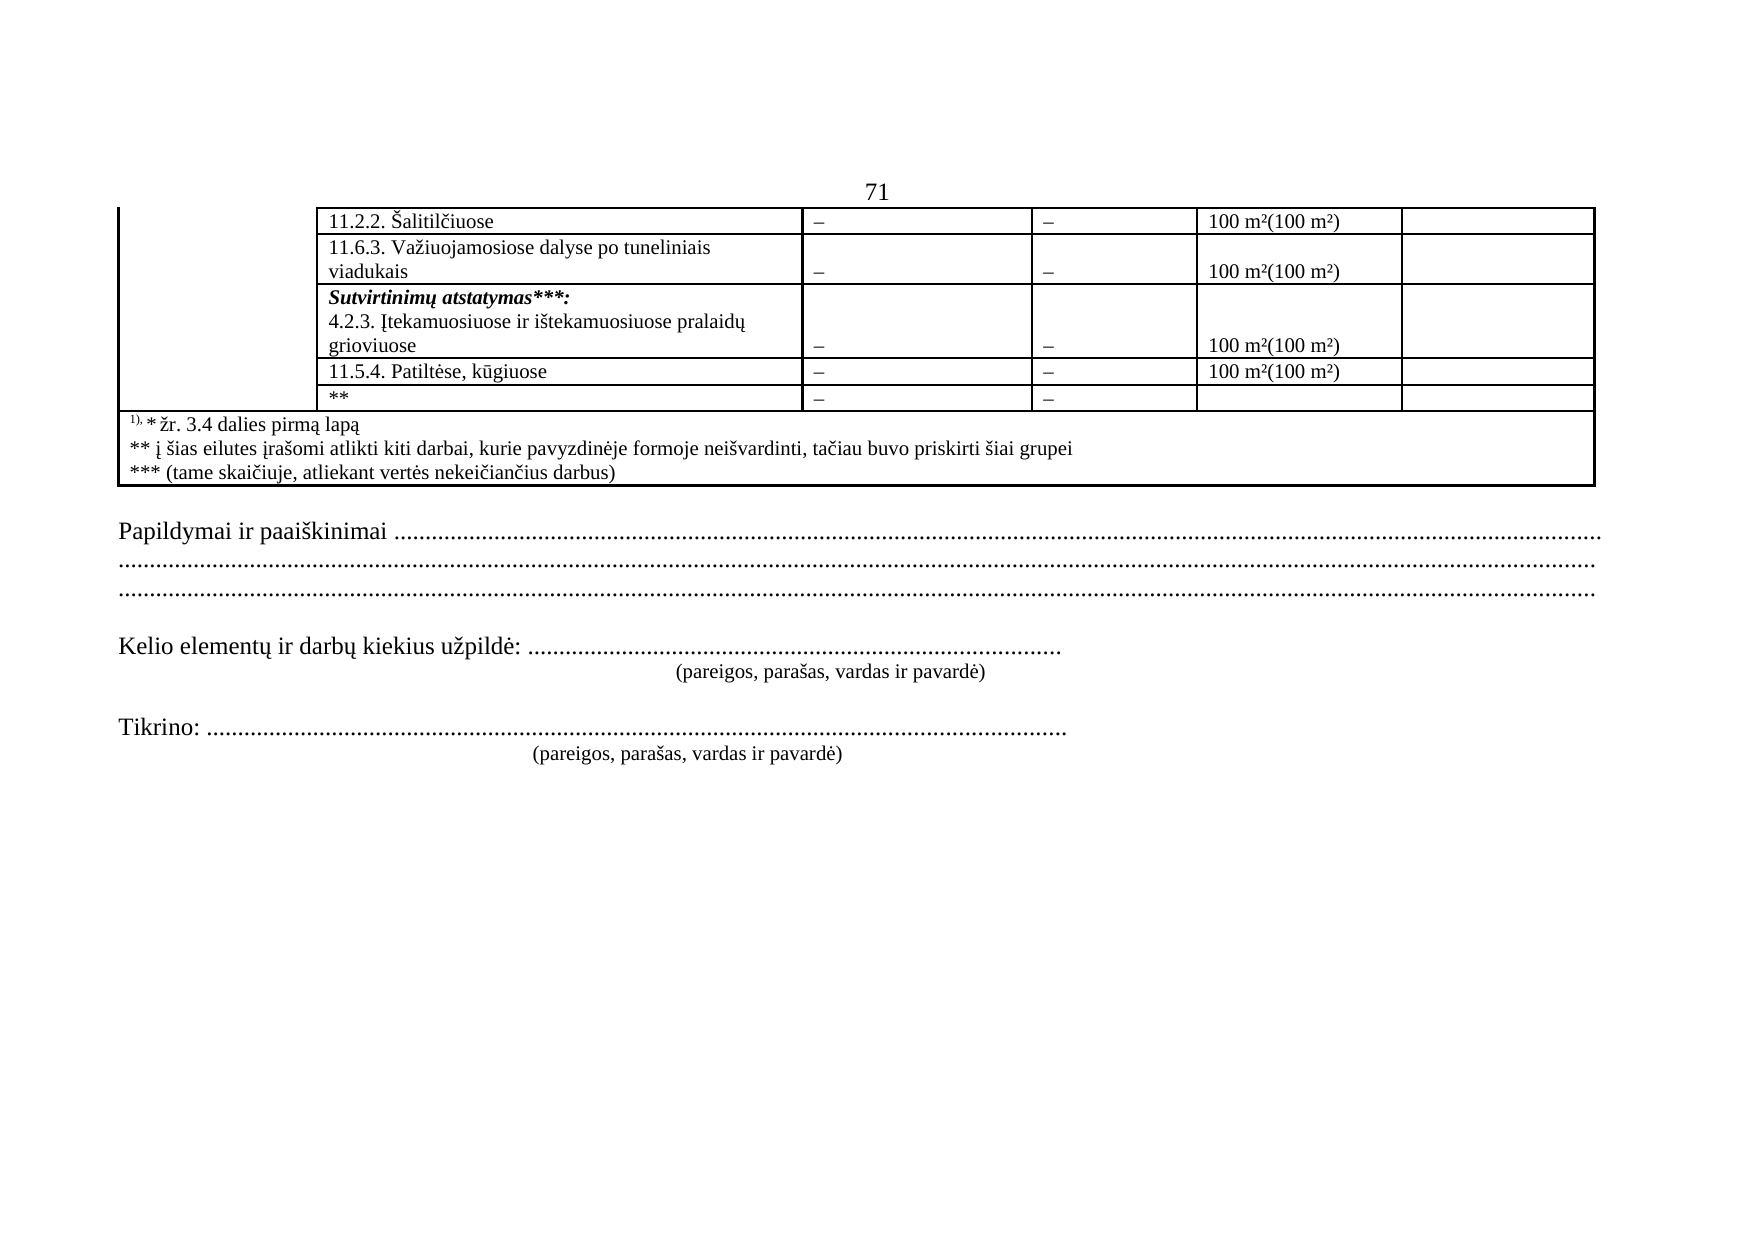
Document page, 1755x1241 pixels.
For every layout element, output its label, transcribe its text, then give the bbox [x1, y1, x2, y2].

table_cell [1403, 359, 1593, 383]
table_cell 100 m²(100 m²) [1198, 309, 1401, 357]
table_cell [804, 285, 1031, 309]
table_cell [120, 207, 316, 383]
table_cell – [804, 209, 1031, 233]
table_cell 100 m²(100 m²) [1198, 209, 1401, 233]
table_cell – [804, 386, 1031, 409]
table_cell 11.2.2. Šalitilčiuose [318, 209, 801, 233]
table_cell ** [318, 386, 801, 409]
table_cell 4.2.3. Įtekamuosiuose ir ištekamuosiuose pralaidų grioviuose [318, 309, 801, 357]
table_cell 100 m²(100 m²) [1198, 359, 1401, 383]
table_cell 100 m²(100 m²) [1198, 235, 1401, 283]
text Tikrino: [118, 712, 1636, 741]
text (pareigos, parašas, vardas ir pavardė) [118, 741, 1636, 765]
text (pareigos, parašas, vardas ir pavardė) [118, 659, 1636, 683]
text Kelio elementų ir darbų kiekius užpildė: [118, 631, 1636, 659]
table_cell – [1033, 359, 1196, 383]
table_cell [1403, 209, 1593, 233]
table_cell [1403, 235, 1593, 283]
table_cell [120, 384, 316, 409]
table_cell 11.6.3. Važiuojamosiose dalyse po tuneliniais viadukais [318, 235, 801, 283]
table_cell 11.5.4. Patiltėse, kūgiuose [318, 359, 801, 383]
table_cell Sutvirtinimų atstatymas***: [318, 285, 801, 309]
table_cell [1403, 386, 1593, 409]
table_cell – [804, 359, 1031, 383]
table_cell – [1033, 235, 1196, 283]
table_cell – [804, 309, 1031, 357]
table_cell [1198, 386, 1401, 409]
table_cell [1198, 285, 1401, 309]
table_cell [1033, 285, 1196, 309]
table_cell – [1033, 386, 1196, 409]
table_cell [1403, 309, 1593, 357]
table_cell – [1033, 209, 1196, 233]
table_cell – [1033, 309, 1196, 357]
table_cell [1403, 285, 1593, 309]
text Papildymai ir paaiškinimai [118, 516, 1636, 544]
table_cell – [804, 235, 1031, 283]
table_cell 1), * žr. 3.4 dalies pirmą lapą ** į šias eilutes įrašomi atlikti kiti darbai, kurie pavyzdinėje formoje neišvardinti, tačiau buvo priskirti šiai grupei *** (tame skaičiuje, atliekant vertės nekeičiančius darbus) [120, 412, 1593, 484]
